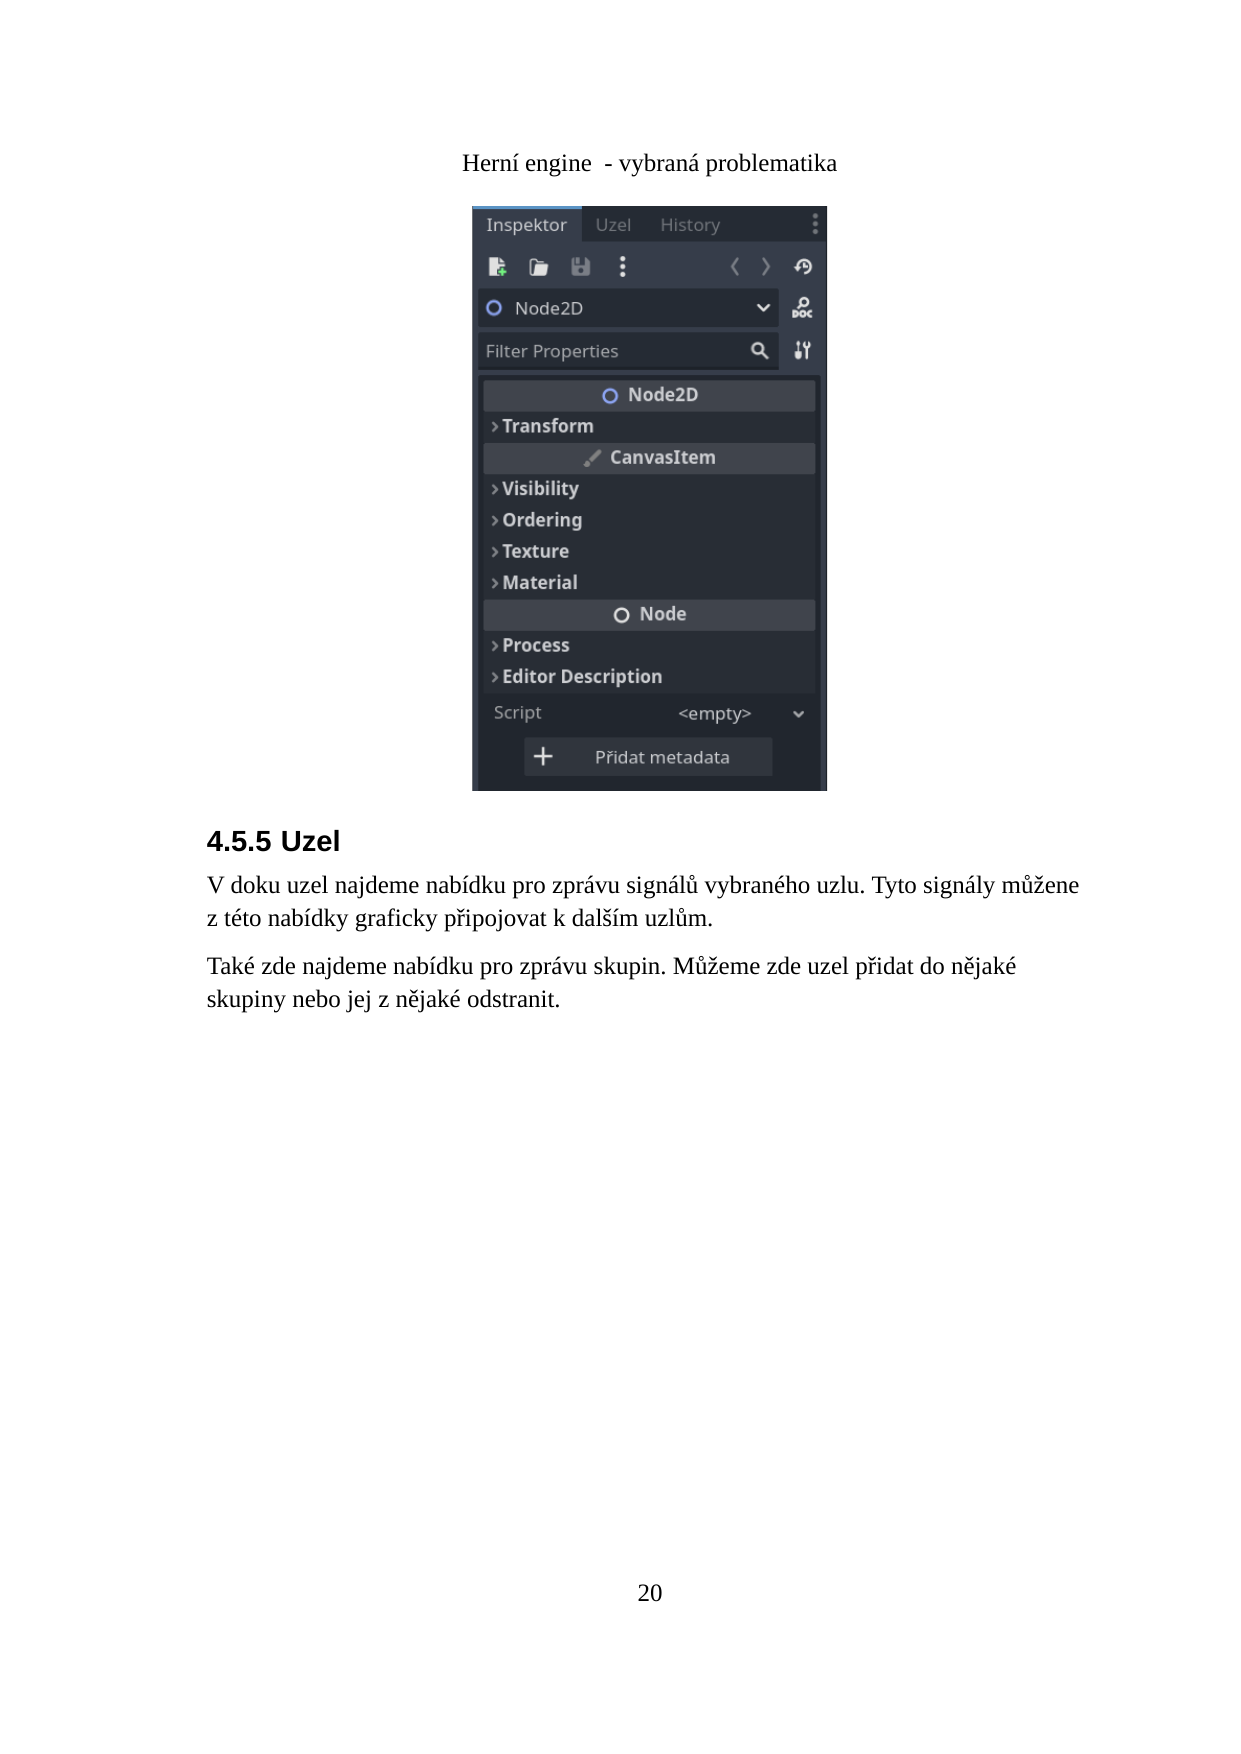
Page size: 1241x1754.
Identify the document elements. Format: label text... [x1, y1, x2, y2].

text V doku uzel najdeme nabídku pro zprávu signálů vybraného uzlu. Tyto signály můžene z této nabídky graficky připojovat k dalším uzlům. [207, 870, 1093, 932]
subtitle Uzel [207, 824, 1093, 858]
text Také zde najdeme nabídku pro zprávu skupin. Můžeme zde uzel přidat do nějaké skupiny nebo jej z nějaké odstranit. [207, 951, 1093, 1012]
picture [472, 206, 828, 791]
